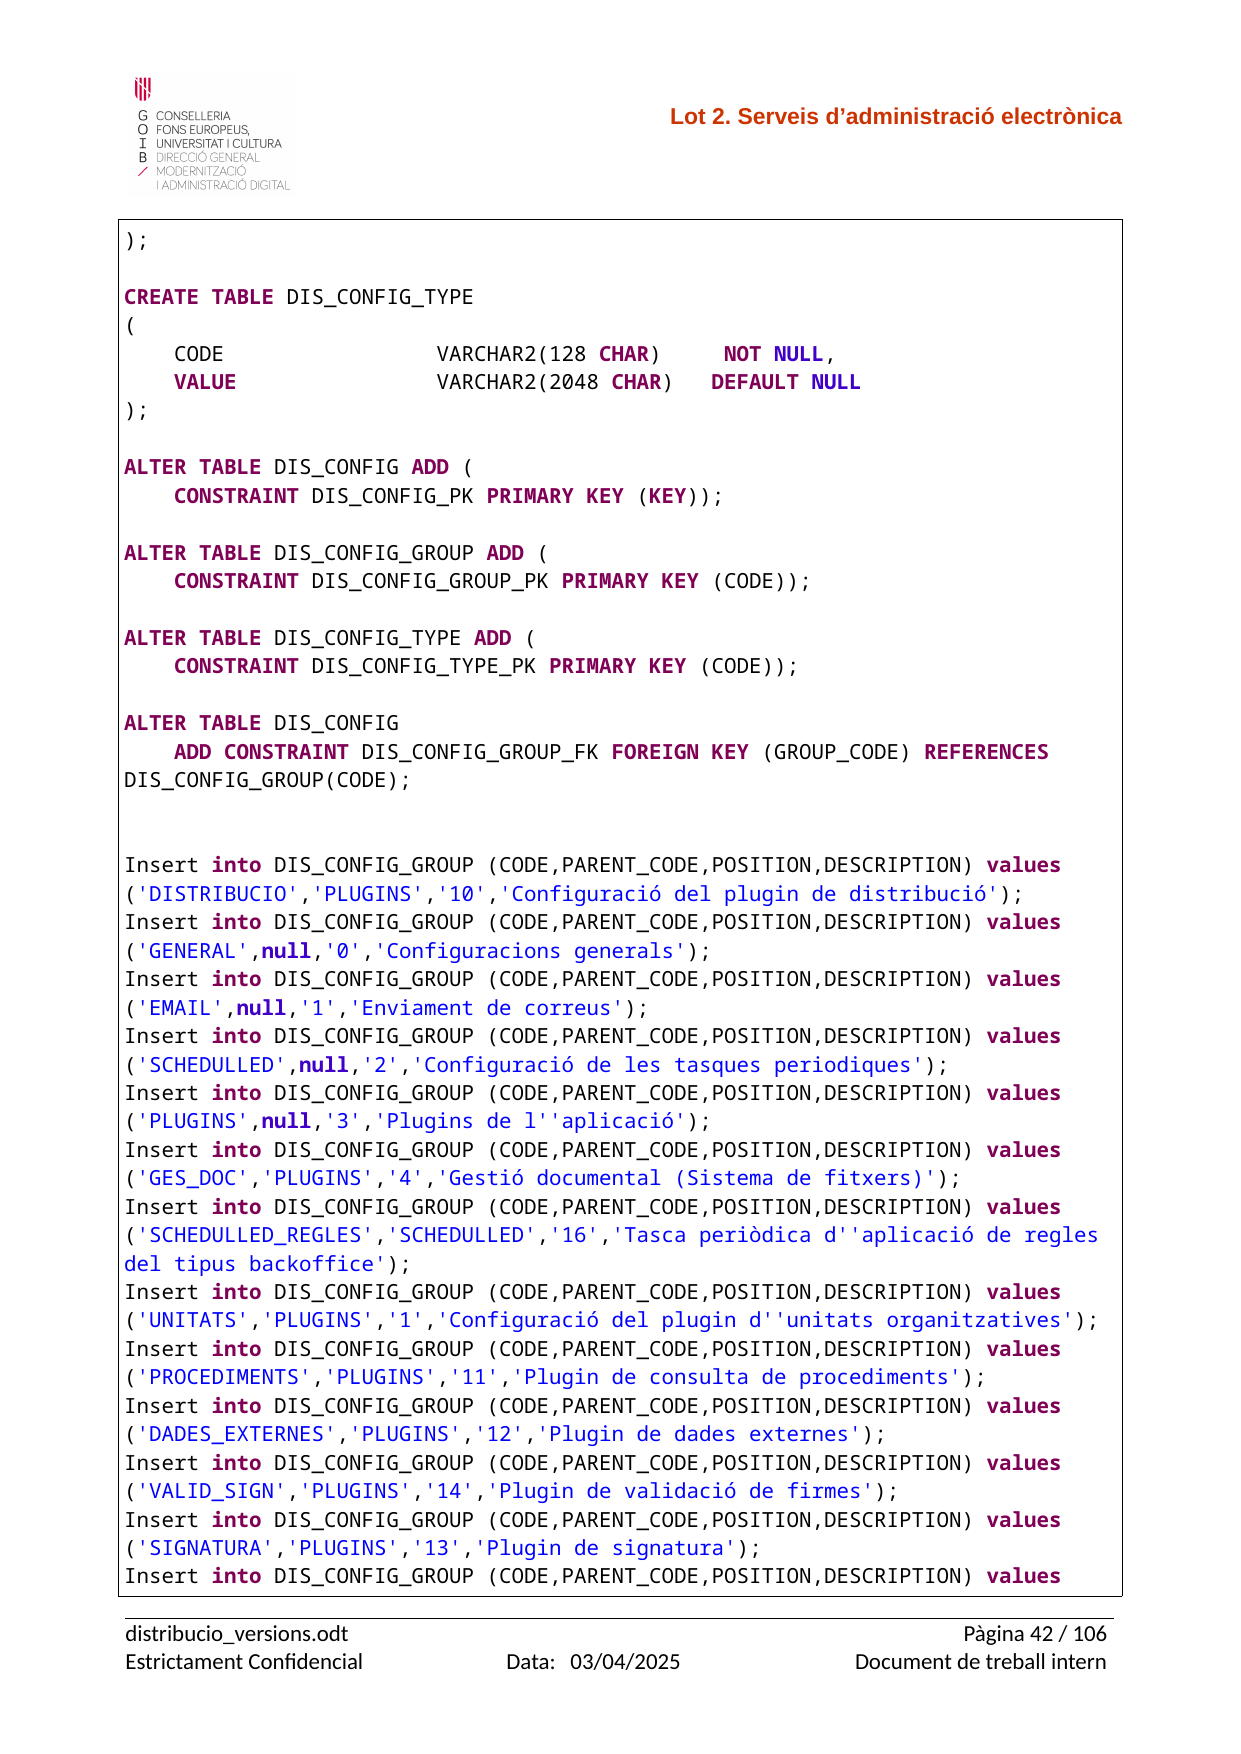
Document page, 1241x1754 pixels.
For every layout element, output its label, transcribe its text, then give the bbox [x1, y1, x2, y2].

picture [126, 70, 299, 197]
table_header ); CREATE TABLE DIS_CONFIG_TYPE ( CODE VARCHAR2(128 CHAR) NOT NULL, VALUE VARCHAR2(2048 CHAR) DEFAULT NULL ); ALTER TABLE DIS_CONFIG ADD ( CONSTRAINT DIS_CONFIG_PK PRIMARY KEY (KEY)); ALTER TABLE DIS_CONFIG_GROUP ADD ( CONSTRAINT DIS_CONFIG_GROUP_PK PRIMARY KEY (CODE)); ALTER TABLE DIS_CONFIG_TYPE ADD ( CONSTRAINT DIS_CONFIG_TYPE_PK PRIMARY KEY (CODE)); ALTER TABLE DIS_CONFIG ADD CONSTRAINT DIS_CONFIG_GROUP_FK FOREIGN KEY (GROUP_CODE) REFERENCES DIS_CONFIG_GROUP(CODE); Insert into DIS_CONFIG_GROUP (CODE,PARENT_CODE,POSITION,DESCRIPTION) values ('DISTRIBUCIO','PLUGINS','10','Configuració del plugin de distribució'); Insert into DIS_CONFIG_GROUP (CODE,PARENT_CODE,POSITION,DESCRIPTION) values ('GENERAL',null,'0','Configuracions generals'); Insert into DIS_CONFIG_GROUP (CODE,PARENT_CODE,POSITION,DESCRIPTION) values ('EMAIL',null,'1','Enviament de correus'); Insert into DIS_CONFIG_GROUP (CODE,PARENT_CODE,POSITION,DESCRIPTION) values ('SCHEDULLED',null,'2','Configuració de les tasques periodiques'); Insert into DIS_CONFIG_GROUP (CODE,PARENT_CODE,POSITION,DESCRIPTION) values ('PLUGINS',null,'3','Plugins de l''aplicació'); Insert into DIS_CONFIG_GROUP (CODE,PARENT_CODE,POSITION,DESCRIPTION) values ('GES_DOC','PLUGINS','4','Gestió documental (Sistema de fitxers)'); Insert into DIS_CONFIG_GROUP (CODE,PARENT_CODE,POSITION,DESCRIPTION) values ('SCHEDULLED_REGLES','SCHEDULLED','16','Tasca periòdica d''aplicació de regles del tipus backoffice'); Insert into DIS_CONFIG_GROUP (CODE,PARENT_CODE,POSITION,DESCRIPTION) values ('UNITATS','PLUGINS','1','Configuració del plugin d''unitats organitzatives'); Insert into DIS_CONFIG_GROUP (CODE,PARENT_CODE,POSITION,DESCRIPTION) values ('PROCEDIMENTS','PLUGINS','11','Plugin de consulta de procediments'); Insert into DIS_CONFIG_GROUP (CODE,PARENT_CODE,POSITION,DESCRIPTION) values ('DADES_EXTERNES','PLUGINS','12','Plugin de dades externes'); Insert into DIS_CONFIG_GROUP (CODE,PARENT_CODE,POSITION,DESCRIPTION) values ('VALID_SIGN','PLUGINS','14','Plugin de validació de firmes'); Insert into DIS_CONFIG_GROUP (CODE,PARENT_CODE,POSITION,DESCRIPTION) values ('SIGNATURA','PLUGINS','13','Plugin de signatura'); Insert into DIS_CONFIG_GROUP (CODE,PARENT_CODE,POSITION,DESCRIPTION) values [119, 220, 1122, 1596]
